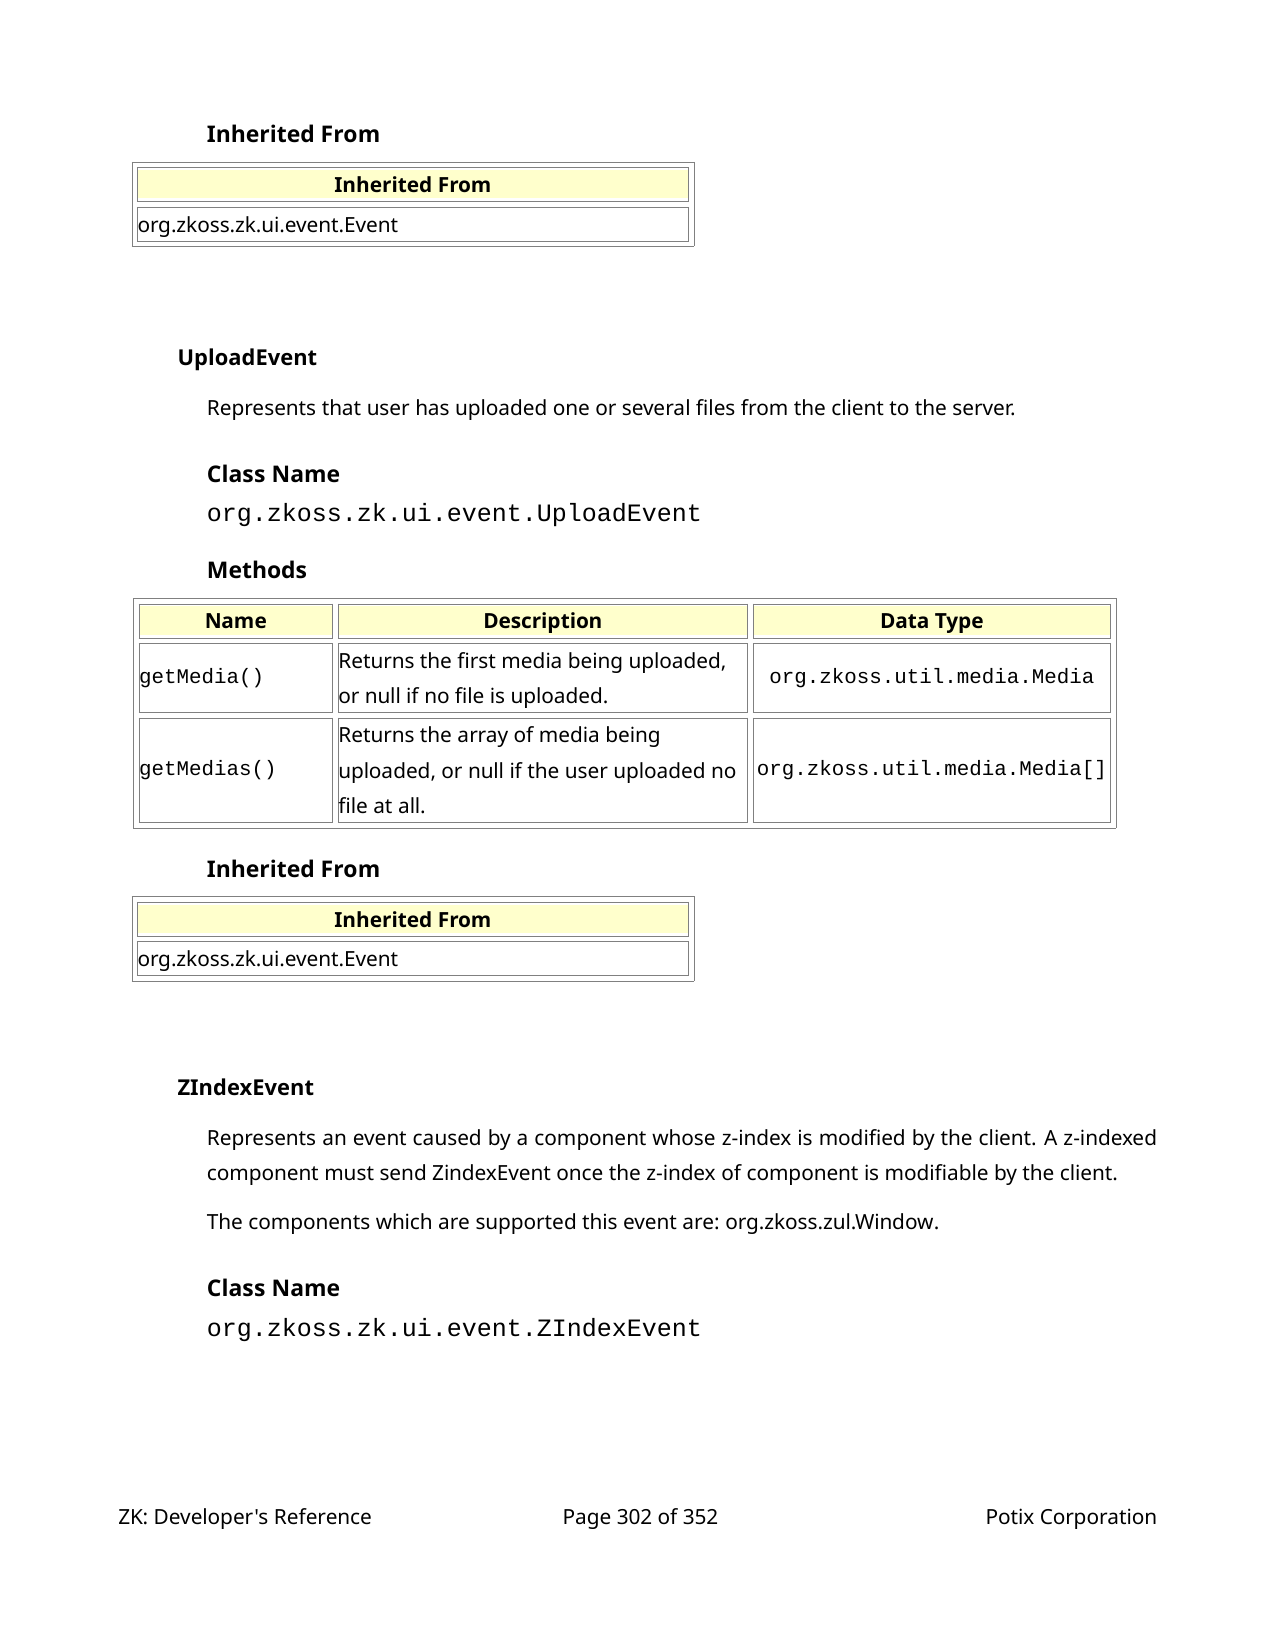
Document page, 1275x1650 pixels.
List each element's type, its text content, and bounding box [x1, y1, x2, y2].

subtitle ZIndexEvent [177, 1072, 1157, 1102]
text org.zkoss.zk.ui.event.ZIndexEvent [207, 1315, 1157, 1343]
table_cell Returns the first media being uploaded, or null if no file is uploaded. [335, 638, 750, 712]
table_cell Returns the array of media being uploaded, or null if the user uploaded no file at all. [335, 712, 750, 822]
subtitle Inherited From [207, 853, 1157, 884]
table_cell org.zkoss.zk.ui.event.Event [134, 936, 691, 975]
table_cell org.zkoss.zk.ui.event.Event [134, 201, 691, 241]
text The components which are supported this event are: org.zkoss.zul.Window. [207, 1207, 1157, 1235]
table_cell org.zkoss.util.media.Media [750, 638, 1113, 712]
subtitle Class Name [207, 457, 1157, 489]
table_cell getMedia() [136, 638, 335, 712]
subtitle Inherited From [207, 118, 1157, 149]
table_header Inherited From [134, 897, 691, 936]
subtitle Methods [207, 554, 1157, 586]
table_header Inherited From [134, 163, 691, 201]
table_header Data Type [750, 599, 1113, 638]
subtitle Class Name [207, 1272, 1157, 1303]
text Represents that user has uploaded one or several files from the client to the server. [207, 393, 1157, 421]
subtitle UploadEvent [177, 342, 1157, 372]
table_cell getMedias() [136, 712, 335, 822]
text org.zkoss.zk.ui.event.UploadEvent [207, 501, 1157, 529]
table_header Description [335, 599, 750, 638]
table_cell org.zkoss.util.media.Media[] [750, 712, 1113, 822]
text Represents an event caused by a component whose z-index is modified by the client. A z-indexed component must send ZindexEvent once the z-index of component is modifiable by the client. [207, 1123, 1157, 1186]
table_header Name [136, 599, 335, 638]
